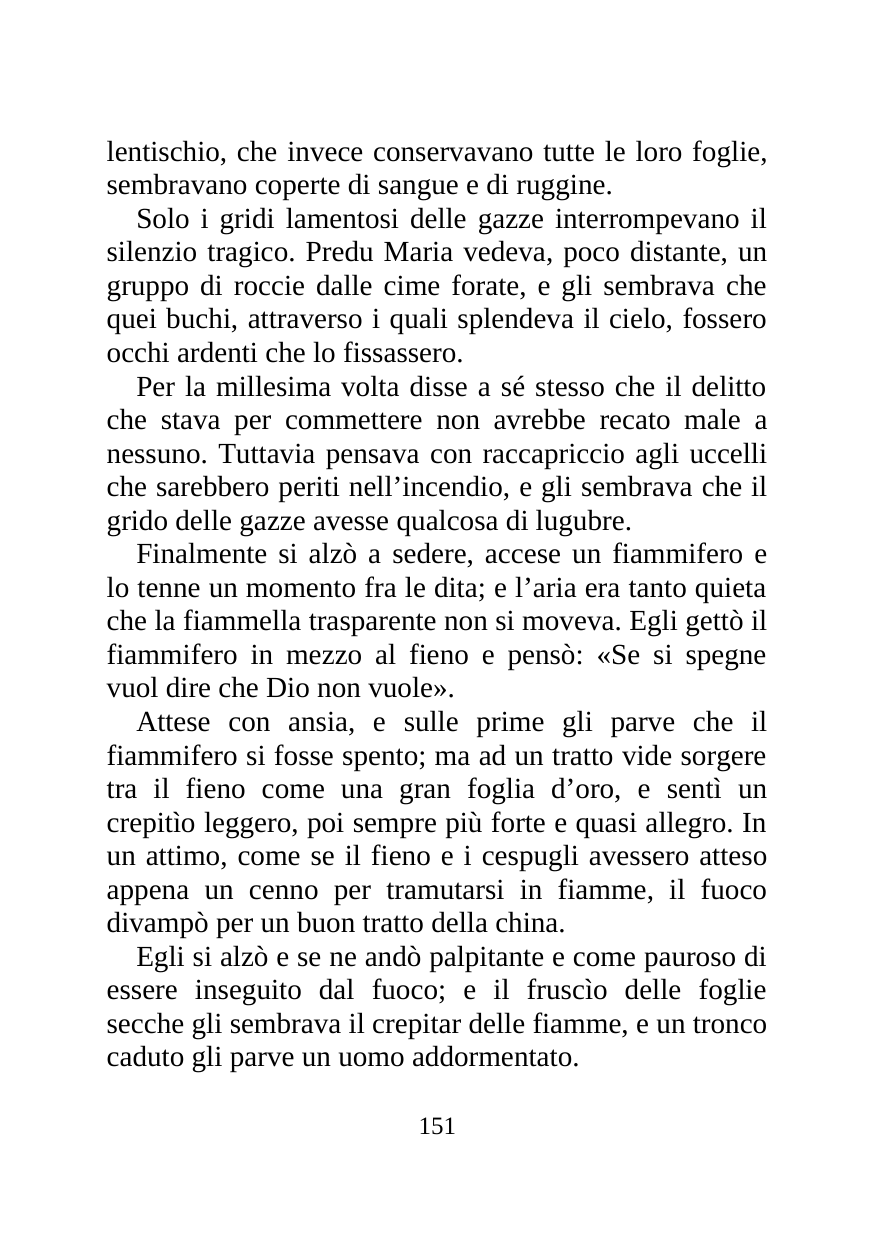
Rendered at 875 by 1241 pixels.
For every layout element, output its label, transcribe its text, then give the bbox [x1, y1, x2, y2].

text Attese con ansia, e sulle prime gli parve che il fiammifero si fosse spento; ma ad un tratto vide sorgere tra il fieno come una gran foglia d’oro, e sentì un crepitìo leggero, poi sempre più forte e quasi allegro. In un attimo, come se il fieno e i cespugli avessero atteso appena un cenno per tramutarsi in fiamme, il fuoco divampò per un buon tratto della china. [106, 704, 768, 939]
text Finalmente si alzò a sedere, accese un fiammifero e lo tenne un momento fra le dita; e l’aria era tanto quieta che la fiammella trasparente non si moveva. Egli gettò il fiammifero in mezzo al fieno e pensò: «Se si spegne vuol dire che Dio non vuole». [106, 536, 768, 704]
text lentischio, che invece conservavano tutte le loro foglie, sembravano coperte di sangue e di ruggine. [106, 134, 768, 201]
text Per la millesima volta disse a sé stesso che il delitto che stava per commettere non avrebbe recato male a nessuno. Tuttavia pensava con raccapriccio agli uccelli che sarebbero periti nell’incendio, e gli sembrava che il grido delle gazze avesse qualcosa di lugubre. [106, 369, 768, 536]
text Egli si alzò e se ne andò palpitante e come pauroso di essere inseguito dal fuoco; e il fruscìo delle foglie secche gli sembrava il crepitar delle fiamme, e un tronco caduto gli parve un uomo addormentato. [106, 939, 768, 1073]
text Solo i gridi lamentosi delle gazze interrompevano il silenzio tragico. Predu Maria vedeva, poco distante, un gruppo di roccie dalle cime forate, e gli sembrava che quei buchi, attraverso i quali splendeva il cielo, fossero occhi ardenti che lo fissassero. [106, 201, 768, 369]
